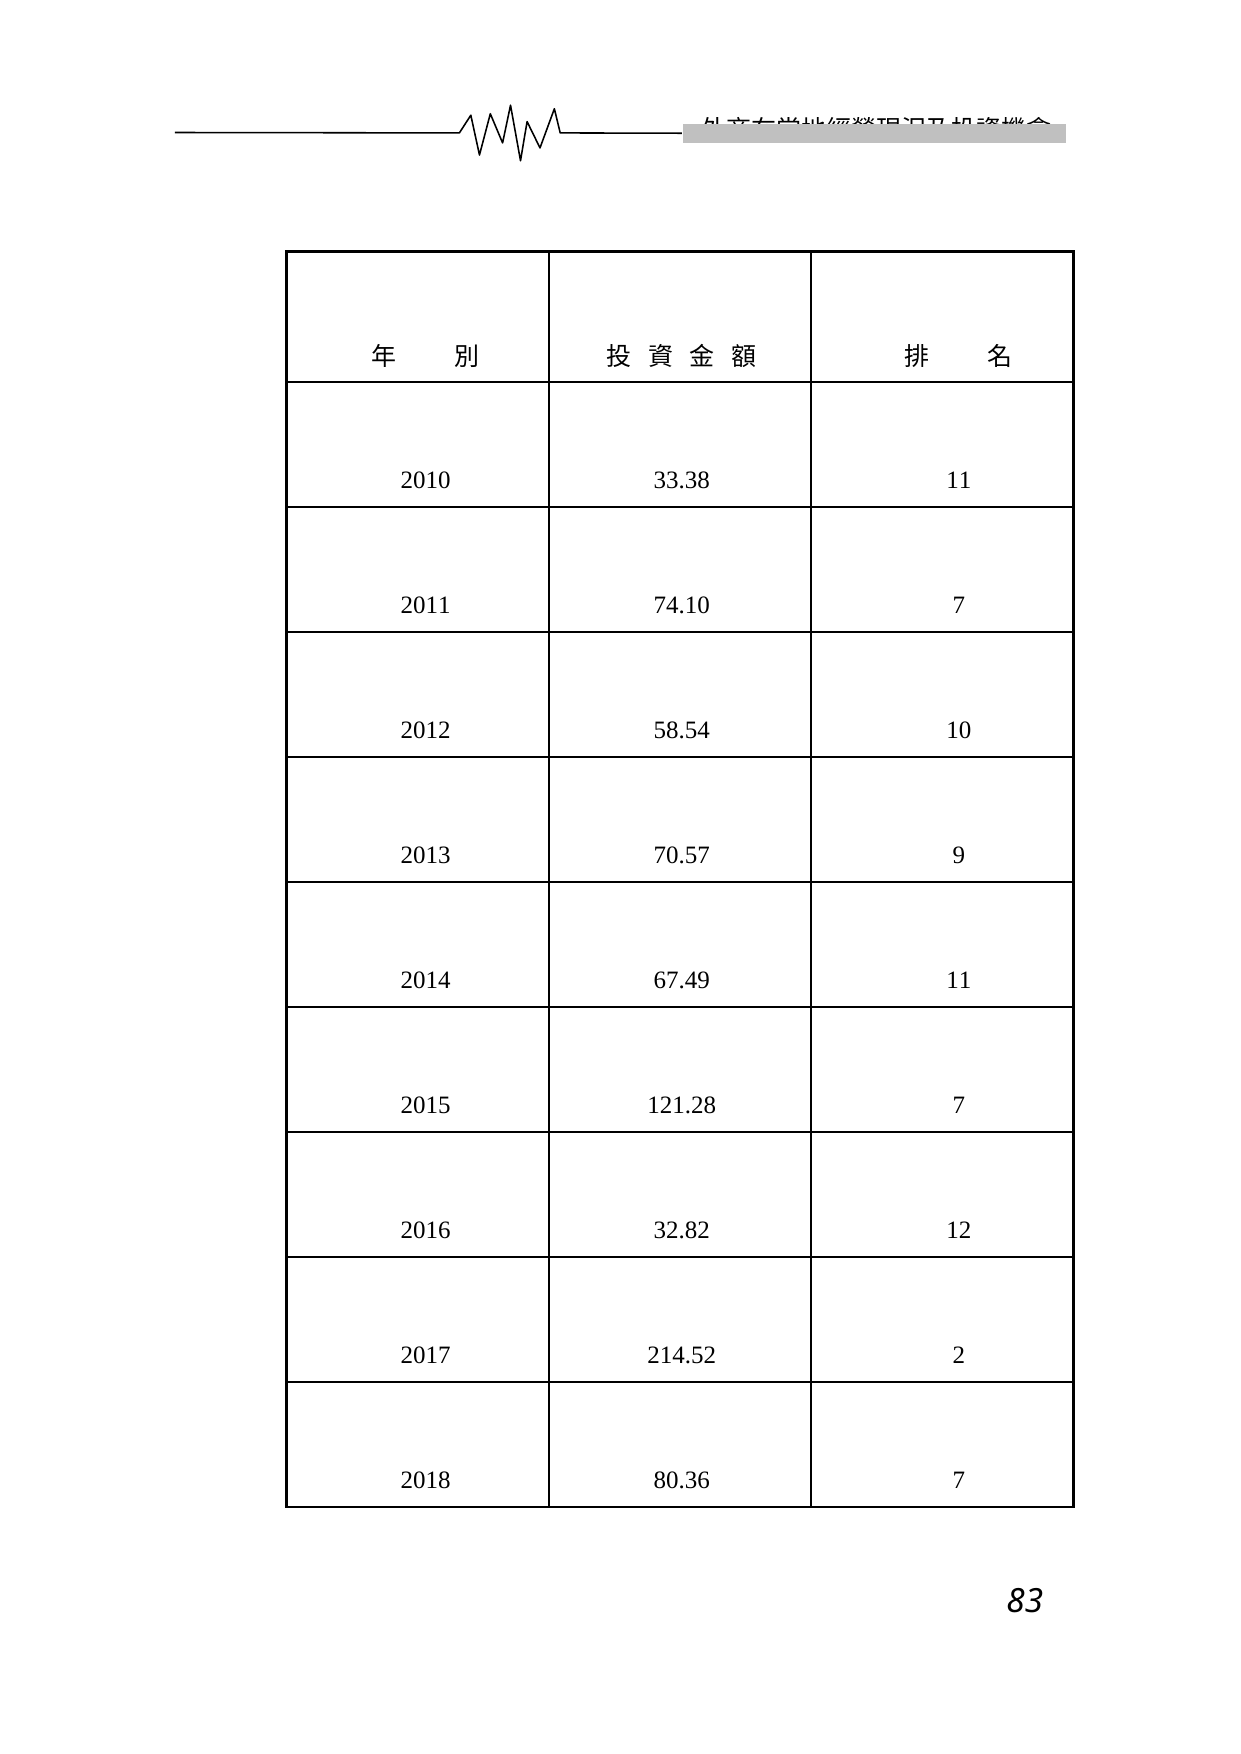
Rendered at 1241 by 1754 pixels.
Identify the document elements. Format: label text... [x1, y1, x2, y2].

table_cell 80.36 [550, 1383, 810, 1506]
table_cell 7 [812, 1383, 1072, 1506]
table_cell 2016 [288, 1133, 548, 1256]
table_cell 70.57 [550, 758, 810, 881]
table_header 排 名 [812, 253, 1072, 381]
table_cell 2 [812, 1258, 1072, 1381]
table_cell 2013 [288, 758, 548, 881]
table_cell 214.52 [550, 1258, 810, 1381]
table_cell 11 [812, 883, 1072, 1006]
table_cell 32.82 [550, 1133, 810, 1256]
table_cell 74.10 [550, 508, 810, 631]
table_cell 2011 [288, 508, 548, 631]
table_cell 7 [812, 1008, 1072, 1131]
table_cell 7 [812, 508, 1072, 631]
table_cell 67.49 [550, 883, 810, 1006]
table_cell 33.38 [550, 383, 810, 506]
table_cell 2015 [288, 1008, 548, 1131]
table_cell 2014 [288, 883, 548, 1006]
table_cell 58.54 [550, 633, 810, 756]
table_cell 11 [812, 383, 1072, 506]
table_cell 2017 [288, 1258, 548, 1381]
table_header 年 別 [288, 253, 548, 381]
table_cell 10 [812, 633, 1072, 756]
table_header 投資金額 [550, 253, 810, 381]
table_cell 12 [812, 1133, 1072, 1256]
table_cell 9 [812, 758, 1072, 881]
table_cell 2010 [288, 383, 548, 506]
table_cell 2012 [288, 633, 548, 756]
table_cell 2018 [288, 1383, 548, 1506]
table_cell 121.28 [550, 1008, 810, 1131]
